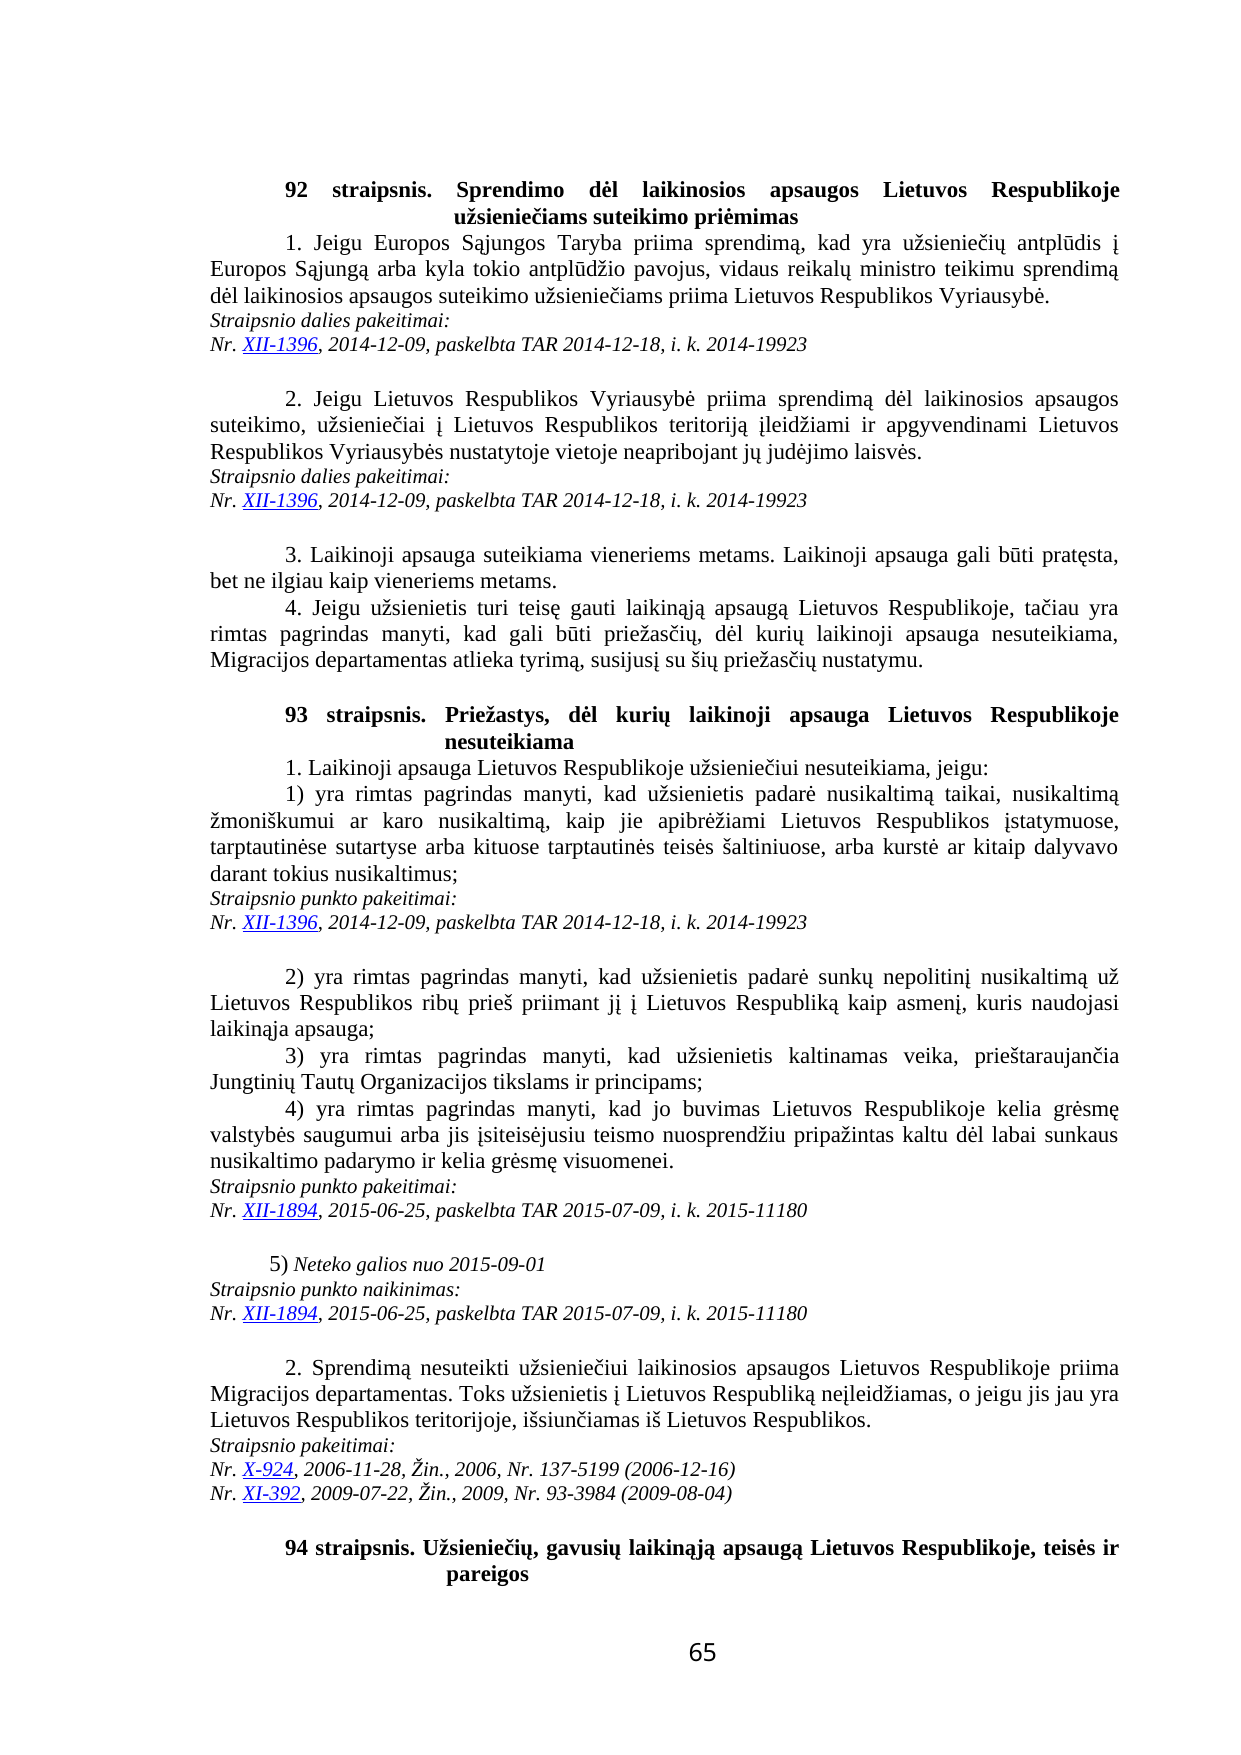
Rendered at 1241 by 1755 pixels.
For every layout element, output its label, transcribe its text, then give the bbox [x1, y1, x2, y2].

text 3. Laikinoji apsauga suteikiama vieneriems metams. Laikinoji apsauga gali būti pratęsta, bet ne ilgiau kaip vieneriems metams. [210, 541, 1120, 594]
text Nr. XII-1396, 2014-12-09, paskelbta TAR 2014-12-18, i. k. 2014-19923 [210, 910, 1120, 934]
text 4) yra rimtas pagrindas manyti, kad jo buvimas Lietuvos Respublikoje kelia grėsmę valstybės saugumui arba jis įsiteisėjusiu teismo nuosprendžiu pripažintas kaltu dėl labai sunkaus nusikaltimo padarymo ir kelia grėsmę visuomenei. [210, 1094, 1120, 1174]
text 2) yra rimtas pagrindas manyti, kad užsienietis padarė sunkų nepolitinį nusikaltimą už Lietuvos Respublikos ribų prieš priimant jį į Lietuvos Respubliką kaip asmenį, kuris naudojasi laikinąja apsauga; [210, 963, 1120, 1042]
text Straipsnio punkto pakeitimai: [210, 1174, 1120, 1198]
text Nr. XI-392, 2009-07-22, Žin., 2009, Nr. 93-3984 (2009-08-04) [210, 1481, 1120, 1505]
text 2. Sprendimą nesuteikti užsieniečiui laikinosios apsaugos Lietuvos Respublikoje priima Migracijos departamentas. Toks užsienietis į Lietuvos Respubliką neįleidžiamas, o jeigu jis jau yra Lietuvos Respublikos teritorijoje, išsiunčiamas iš Lietuvos Respublikos. [210, 1354, 1120, 1433]
text Nr. XII-1396, 2014-12-09, paskelbta TAR 2014-12-18, i. k. 2014-19923 [210, 332, 1120, 356]
text Straipsnio pakeitimai: [210, 1433, 1120, 1457]
text 1. Jeigu Europos Sąjungos Taryba priima sprendimą, kad yra užsieniečių antplūdis į Europos Sąjungą arba kyla tokio antplūdžio pavojus, vidaus reikalų ministro teikimu sprendimą dėl laikinosios apsaugos suteikimo užsieniečiams priima Lietuvos Respublikos Vyriausybė. [210, 229, 1120, 308]
text 4. Jeigu užsienietis turi teisę gauti laikinąją apsaugą Lietuvos Respublikoje, tačiau yra rimtas pagrindas manyti, kad gali būti priežasčių, dėl kurių laikinoji apsauga nesuteikiama, Migracijos departamentas atlieka tyrimą, susijusį su šių priežasčių nustatymu. [210, 594, 1120, 673]
text 1. Laikinoji apsauga Lietuvos Respublikoje užsieniečiui nesuteikiama, jeigu: [210, 754, 1120, 781]
text Straipsnio punkto pakeitimai: [210, 886, 1120, 910]
text 3) yra rimtas pagrindas manyti, kad užsienietis kaltinamas veika, prieštaraujančia Jungtinių Tautų Organizacijos tikslams ir principams; [210, 1042, 1120, 1094]
text Nr. XII-1894, 2015-06-25, paskelbta TAR 2015-07-09, i. k. 2015-11180 [210, 1301, 1120, 1325]
text Nr. X-924, 2006-11-28, Žin., 2006, Nr. 137-5199 (2006-12-16) [210, 1457, 1120, 1481]
text Nr. XII-1894, 2015-06-25, paskelbta TAR 2015-07-09, i. k. 2015-11180 [210, 1198, 1120, 1222]
text 5) Neteko galios nuo 2015-09-01 [210, 1251, 1120, 1277]
text Straipsnio dalies pakeitimai: [210, 308, 1120, 332]
text Straipsnio punkto naikinimas: [210, 1277, 1120, 1301]
text 94 straipsnis. Užsieniečių, gavusių laikinąją apsaugą Lietuvos Respublikoje, teisės ir pareigos [285, 1534, 1120, 1586]
text 92 straipsnis. Sprendimo dėl laikinosios apsaugos Lietuvos Respublikoje užsieniečiams suteikimo priėmimas [285, 176, 1120, 229]
text 2. Jeigu Lietuvos Respublikos Vyriausybė priima sprendimą dėl laikinosios apsaugos suteikimo, užsieniečiai į Lietuvos Respublikos teritoriją įleidžiami ir apgyvendinami Lietuvos Respublikos Vyriausybės nustatytoje vietoje neapribojant jų judėjimo laisvės. [210, 385, 1120, 464]
text 1) yra rimtas pagrindas manyti, kad užsienietis padarė nusikaltimą taikai, nusikaltimą žmoniškumui ar karo nusikaltimą, kaip jie apibrėžiami Lietuvos Respublikos įstatymuose, tarptautinėse sutartyse arba kituose tarptautinės teisės šaltiniuose, arba kurstė ar kitaip dalyvavo darant tokius nusikaltimus; [210, 781, 1120, 886]
text 93 straipsnis. Priežastys, dėl kurių laikinoji apsauga Lietuvos Respublikoje nesuteikiama [285, 701, 1120, 754]
text Straipsnio dalies pakeitimai: [210, 464, 1120, 488]
text Nr. XII-1396, 2014-12-09, paskelbta TAR 2014-12-18, i. k. 2014-19923 [210, 488, 1120, 512]
